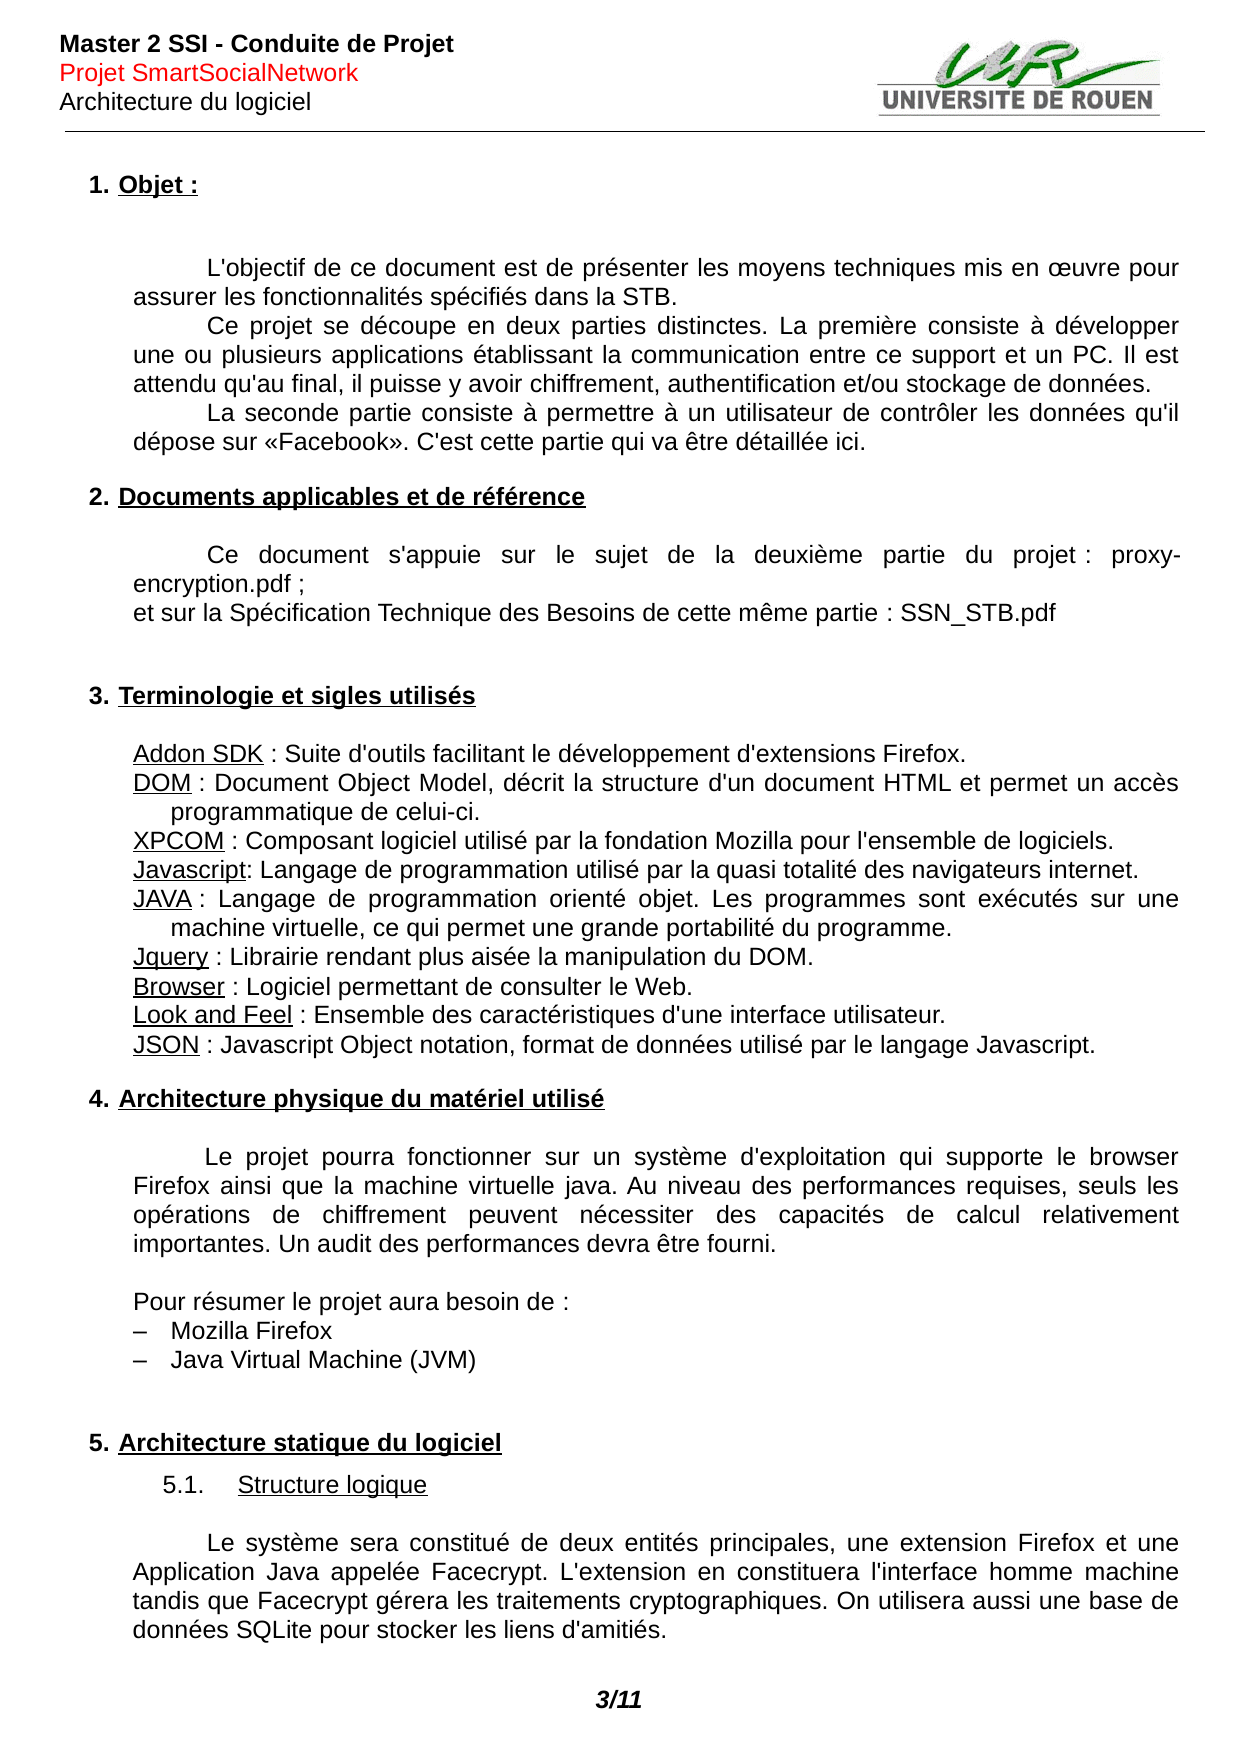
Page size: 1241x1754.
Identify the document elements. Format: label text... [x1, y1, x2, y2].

text Javascript: Langage de programmation utilisé par la quasi totalité des navigateurs internet. [133, 855, 1181, 884]
text Ce document s'appuie sur le sujet de la deuxième partie du projet : proxy-encryption.pdf ; [133, 539, 1181, 598]
text JSON : Javascript Object notation, format de données utilisé par le langage Javascript. [133, 1029, 1181, 1058]
text La seconde partie consiste à permettre à un utilisateur de contrôler les données qu'il dépose sur «Facebook». C'est cette partie qui va être détaillée ici. [133, 398, 1181, 456]
text Look and Feel : Ensemble des caractéristiques d'une interface utilisateur. [133, 1000, 1181, 1029]
picture [872, 32, 1170, 118]
text et sur la Spécification Technique des Besoins de cette même partie : SSN_STB.pdf [133, 598, 1181, 627]
subtitle Architecture statique du logiciel [89, 1428, 1181, 1457]
text DOM : Document Object Model, décrit la structure d'un document HTML et permet un accès programmatique de celui-ci. [133, 768, 1181, 826]
text Ce projet se découpe en deux parties distinctes. La première consiste à développer une ou plusieurs applications établissant la communication entre ce support et un PC. Il est attendu qu'au final, il puisse y avoir chiffrement, authentification et/ou stockage de données. [133, 311, 1181, 398]
text Addon SDK : Suite d'outils facilitant le développement d'extensions Firefox. [133, 739, 1181, 768]
text L'objectif de ce document est de présenter les moyens techniques mis en œuvre pour assurer les fonctionnalités spécifiés dans la STB. [133, 253, 1181, 311]
list Mozilla Firefox [133, 1316, 1181, 1345]
subtitle Structure logique [162, 1470, 1181, 1499]
subtitle Terminologie et sigles utilisés [89, 681, 1181, 710]
text Le projet pourra fonctionner sur un système d'exploitation qui supporte le browser Firefox ainsi que la machine virtuelle java. Au niveau des performances requises, seuls les opérations de chiffrement peuvent nécessiter des capacités de calcul relativement importantes. Un audit des performances devra être fourni. [133, 1142, 1181, 1258]
subtitle Architecture physique du matériel utilisé [89, 1083, 1181, 1113]
text JAVA : Langage de programmation orienté objet. Les programmes sont exécutés sur une machine virtuelle, ce qui permet une grande portabilité du programme. [133, 884, 1181, 942]
text Jquery : Librairie rendant plus aisée la manipulation du DOM. [133, 942, 1181, 971]
subtitle Documents applicables et de référence [89, 481, 1181, 510]
subtitle Objet : [89, 170, 1181, 199]
text Le système sera constitué de deux entités principales, une extension Firefox et une Application Java appelée Facecrypt. L'extension en constituera l'interface homme machine tandis que Facecrypt gérera les traitements cryptographiques. On utilisera aussi une base de données SQLite pour stocker les liens d'amitiés. [132, 1528, 1181, 1644]
text Pour résumer le projet aura besoin de : [133, 1287, 1181, 1316]
text Browser : Logiciel permettant de consulter le Web. [133, 971, 1181, 1000]
list Java Virtual Machine (JVM) [133, 1345, 1181, 1374]
text XPCOM : Composant logiciel utilisé par la fondation Mozilla pour l'ensemble de logiciels. [133, 826, 1181, 855]
